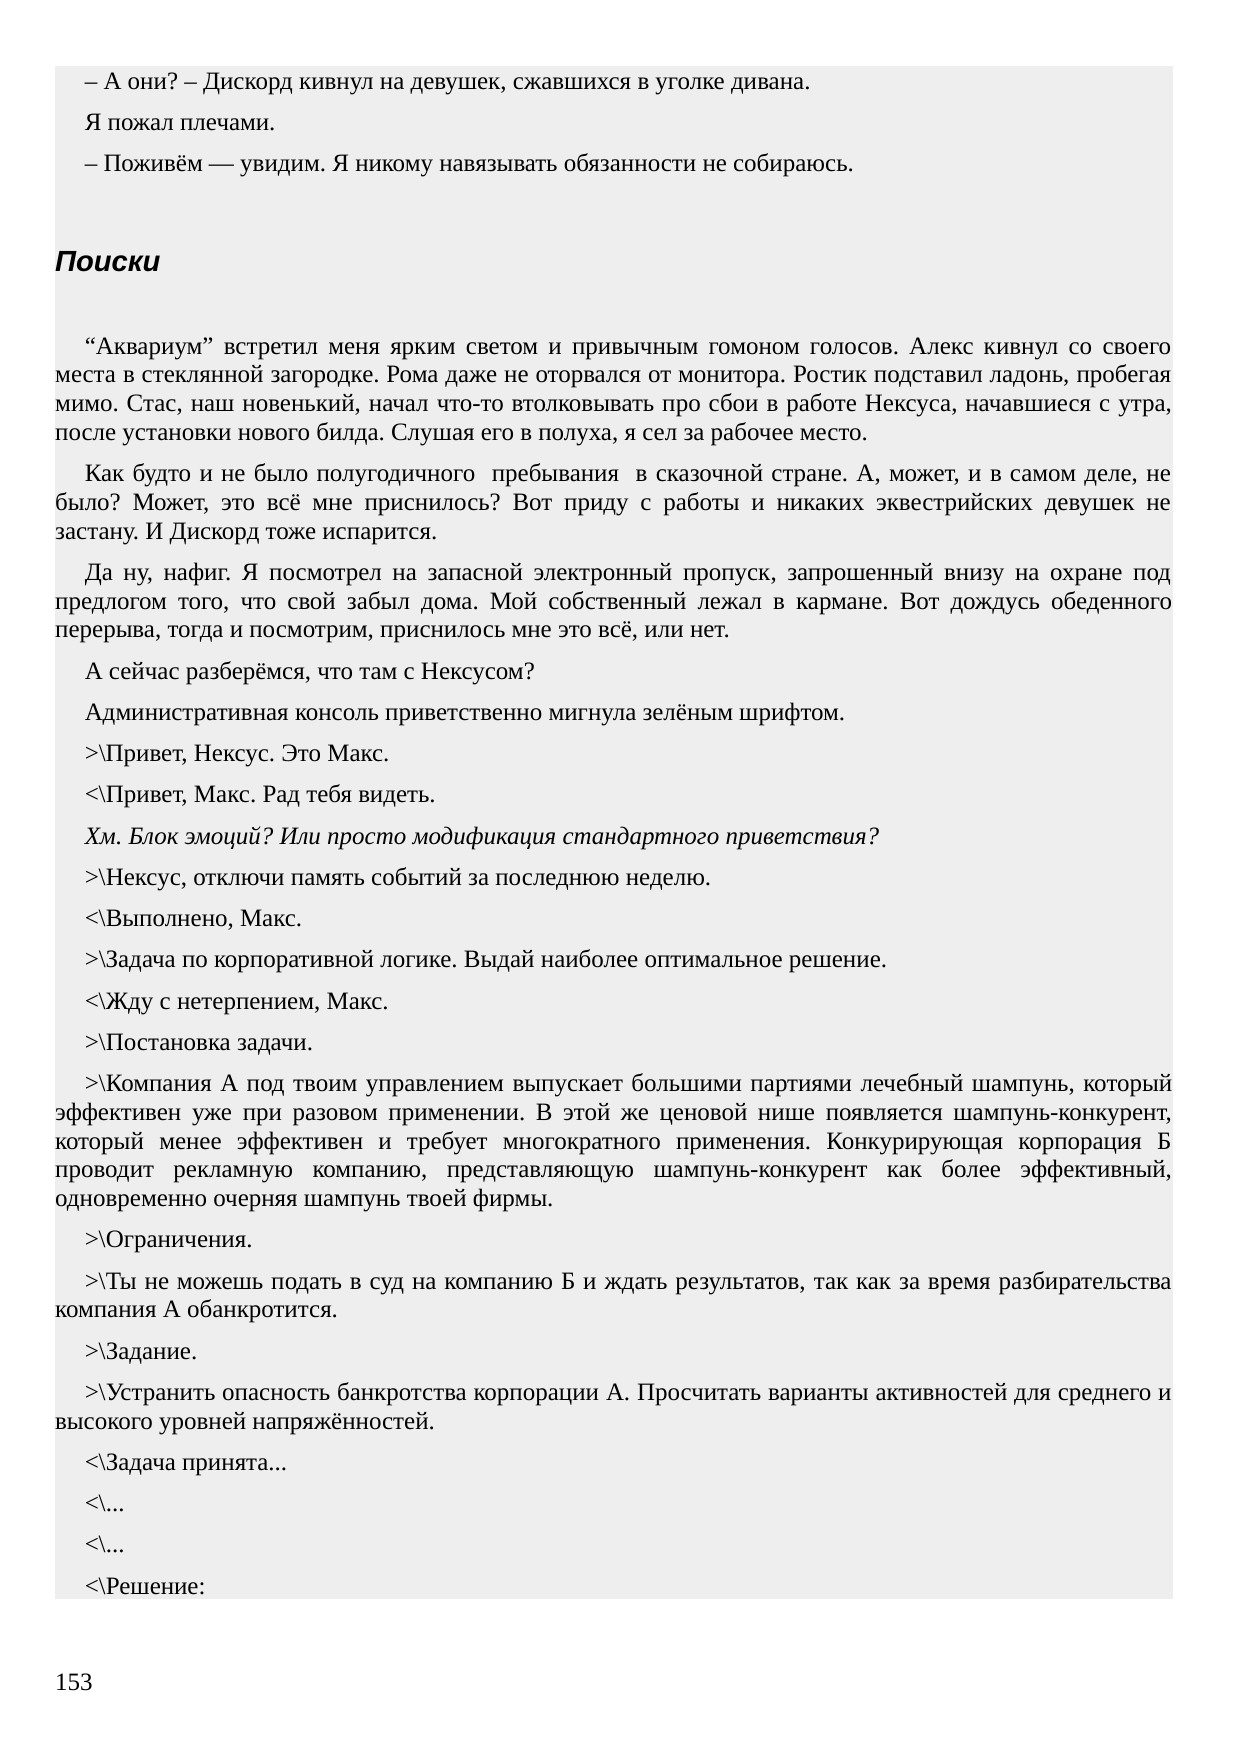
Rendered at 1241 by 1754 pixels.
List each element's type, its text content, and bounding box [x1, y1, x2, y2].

text >\Постановка задачи. [55, 1027, 1173, 1056]
text <\Выполнено, Макс. [55, 903, 1173, 932]
text >\Привет, Нексус. Это Макс. [55, 738, 1173, 767]
text Как будто и не было полугодичного пребывания в сказочной стране. А, может, и в самом деле, не было? Может, это всё мне приснилось? Вот приду с работы и никаких эквестрийских девушек не застану. И Дискорд тоже испарится. [55, 458, 1173, 544]
text >\Нексус, отключи память событий за последнюю неделю. [55, 862, 1173, 891]
text Административная консоль приветственно мигнула зелёным шрифтом. [55, 697, 1173, 726]
text “Аквариум” встретил меня ярким светом и привычным гомоном голосов. Алекс кивнул со своего места в стеклянной загородке. Рома даже не оторвался от монитора. Ростик подставил ладонь, пробегая мимо. Стас, наш новенький, начал что-то втолковывать про сбои в работе Нексуса, начавшиеся с утра, после установки нового билда. Слушая его в полуха, я сел за рабочее место. [55, 331, 1173, 446]
text >\Задача по корпоративной логике. Выдай наиболее оптимальное решение. [55, 944, 1173, 973]
text А сейчас разберёмся, что там с Нексусом? [55, 656, 1173, 684]
text >\Ограничения. [55, 1224, 1173, 1253]
text Да ну, нафиг. Я посмотрел на запасной электронный пропуск, запрошенный внизу на охране под предлогом того, что свой забыл дома. Мой собственный лежал в кармане. Вот дождусь обеденного перерыва, тогда и посмотрим, приснилось мне это всё, или нет. [55, 557, 1173, 643]
text <\Решение: [55, 1571, 1173, 1599]
text Я пожал плечами. [55, 107, 1173, 136]
text – А они? – Дискорд кивнул на девушек, сжавшихся в уголке дивана. [55, 66, 1173, 95]
text <\... [55, 1488, 1173, 1517]
text >\Устранить опасность банкротства корпорации А. Просчитать варианты активностей для среднего и высокого уровней напряжённостей. [55, 1377, 1173, 1434]
text >\Компания А под твоим управлением выпускает большими партиями лечебный шампунь, который эффективен уже при разовом применении. В этой же ценовой нише появляется шампунь-конкурент, который менее эффективен и требует многократного применения. Конкурирующая корпорация Б проводит рекламную компанию, представляющую шампунь-конкурент как более эффективный, одновременно очерняя шампунь твоей фирмы. [55, 1068, 1173, 1212]
text >\Ты не можешь подать в суд на компанию Б и ждать результатов, так как за время разбирательства компания А обанкротится. [55, 1266, 1173, 1323]
text <\... [55, 1529, 1173, 1558]
text <\Задача принята... [55, 1447, 1173, 1476]
text – Поживём — увидим. Я никому навязывать обязанности не собираюсь. [55, 148, 1173, 177]
text Хм. Блок эмоций? Или просто модификация стандартного приветствия? [55, 821, 1173, 849]
text >\Задание. [55, 1336, 1173, 1364]
subtitle Поиски [55, 243, 1173, 277]
text <\Жду с нетерпением, Макс. [55, 986, 1173, 1014]
text <\Привет, Макс. Рад тебя видеть. [55, 779, 1173, 808]
